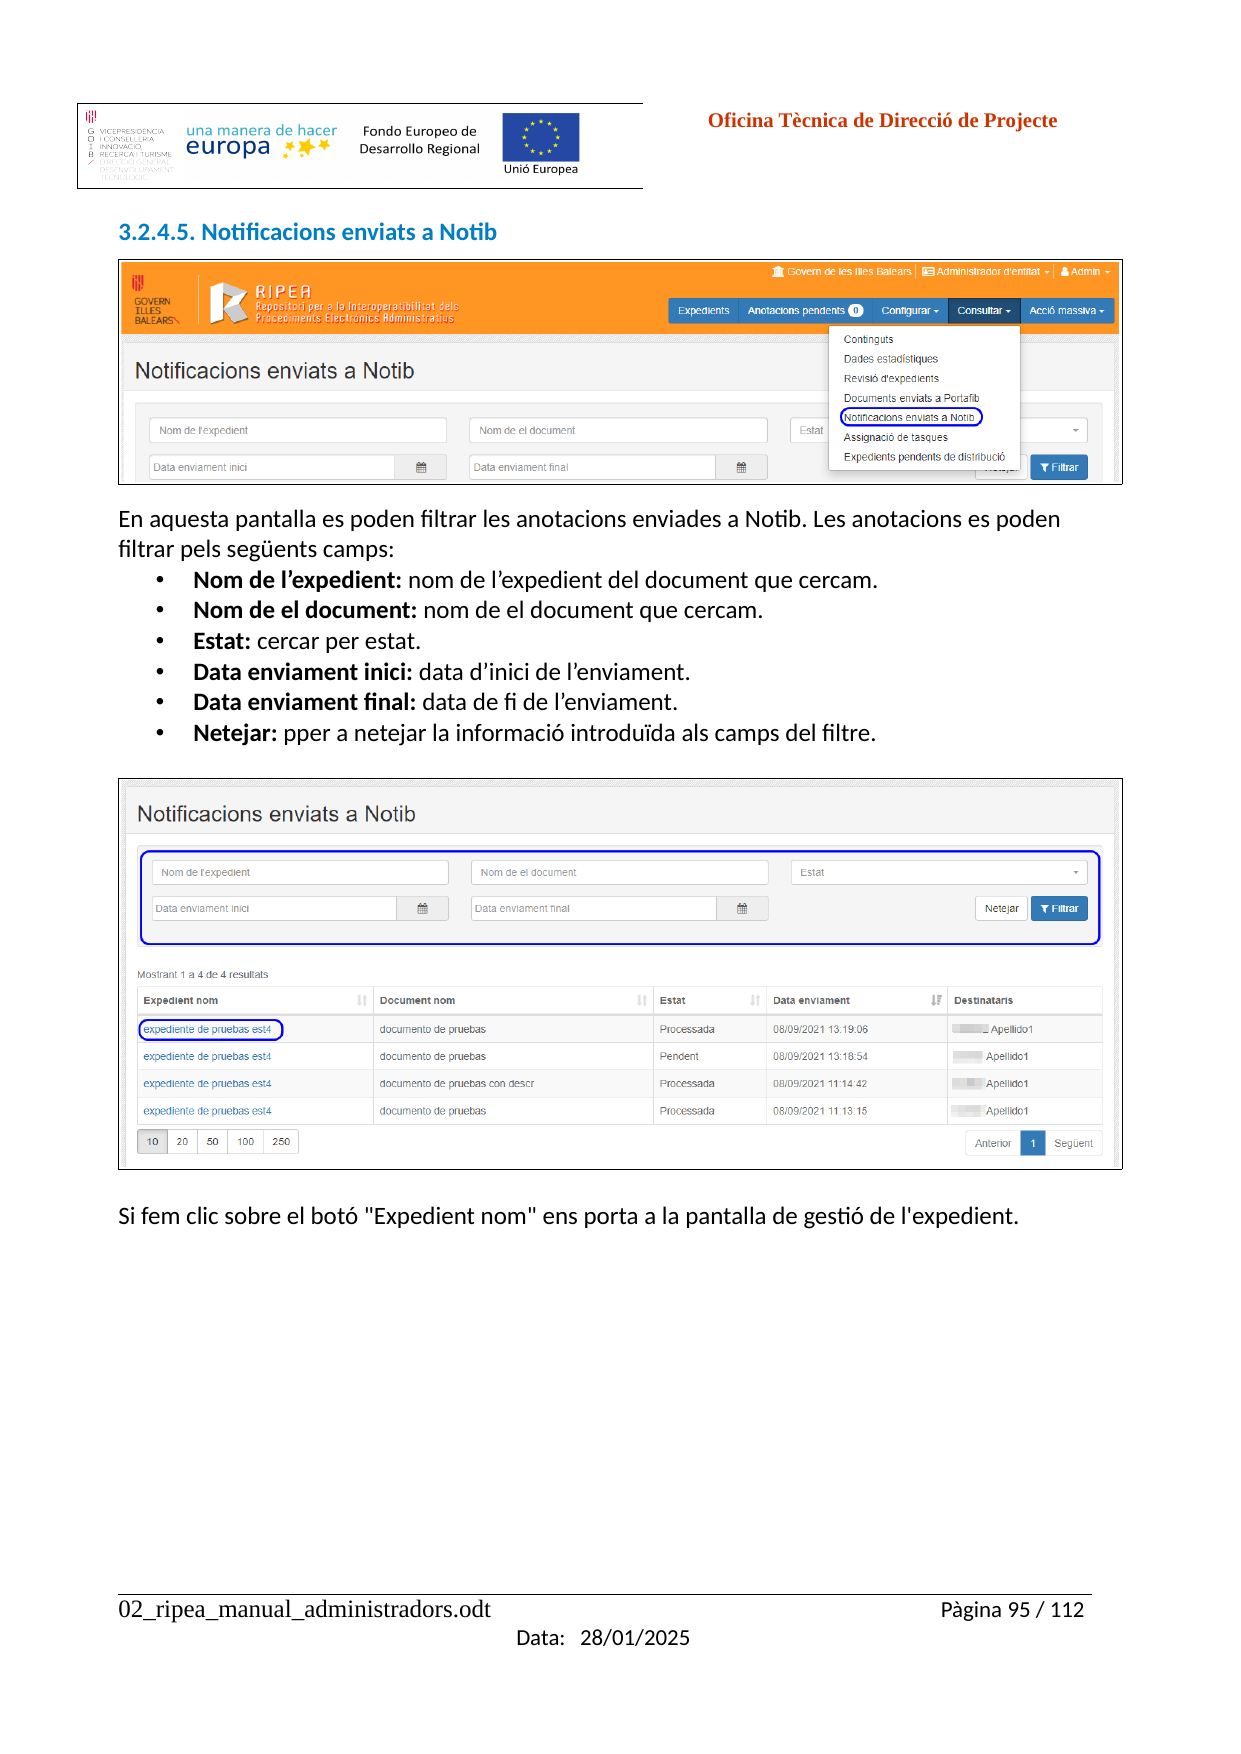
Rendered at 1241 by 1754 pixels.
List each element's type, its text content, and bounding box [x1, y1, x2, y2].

text Si fem clic sobre el botó "Expedient nom" ens porta a la pantalla de gestió de l'expedient. [118, 1200, 1122, 1230]
list Data enviament final: data de fi de l’enviament. [156, 686, 1122, 717]
picture [121, 262, 1119, 482]
text En aquesta pantalla es poden filtrar les anotacions enviades a Notib. Les anotacions es poden filtrar pels següents camps: [118, 503, 1122, 564]
subtitle 3.2.4.5. Notificacions enviats a Notib [118, 216, 1122, 247]
list Estat: cercar per estat. [156, 625, 1122, 656]
picture [121, 780, 1119, 1167]
list Netejar: pper a netejar la informació introduïda als camps del filtre. [156, 717, 1122, 747]
list Nom de l’expedient: nom de l’expedient del document que cercam. [156, 564, 1122, 594]
list Data enviament inici: data d’inici de l’enviament. [156, 656, 1122, 686]
list Nom de el document: nom de el document que cercam. [156, 594, 1122, 625]
picture [184, 108, 585, 182]
picture [82, 108, 178, 182]
